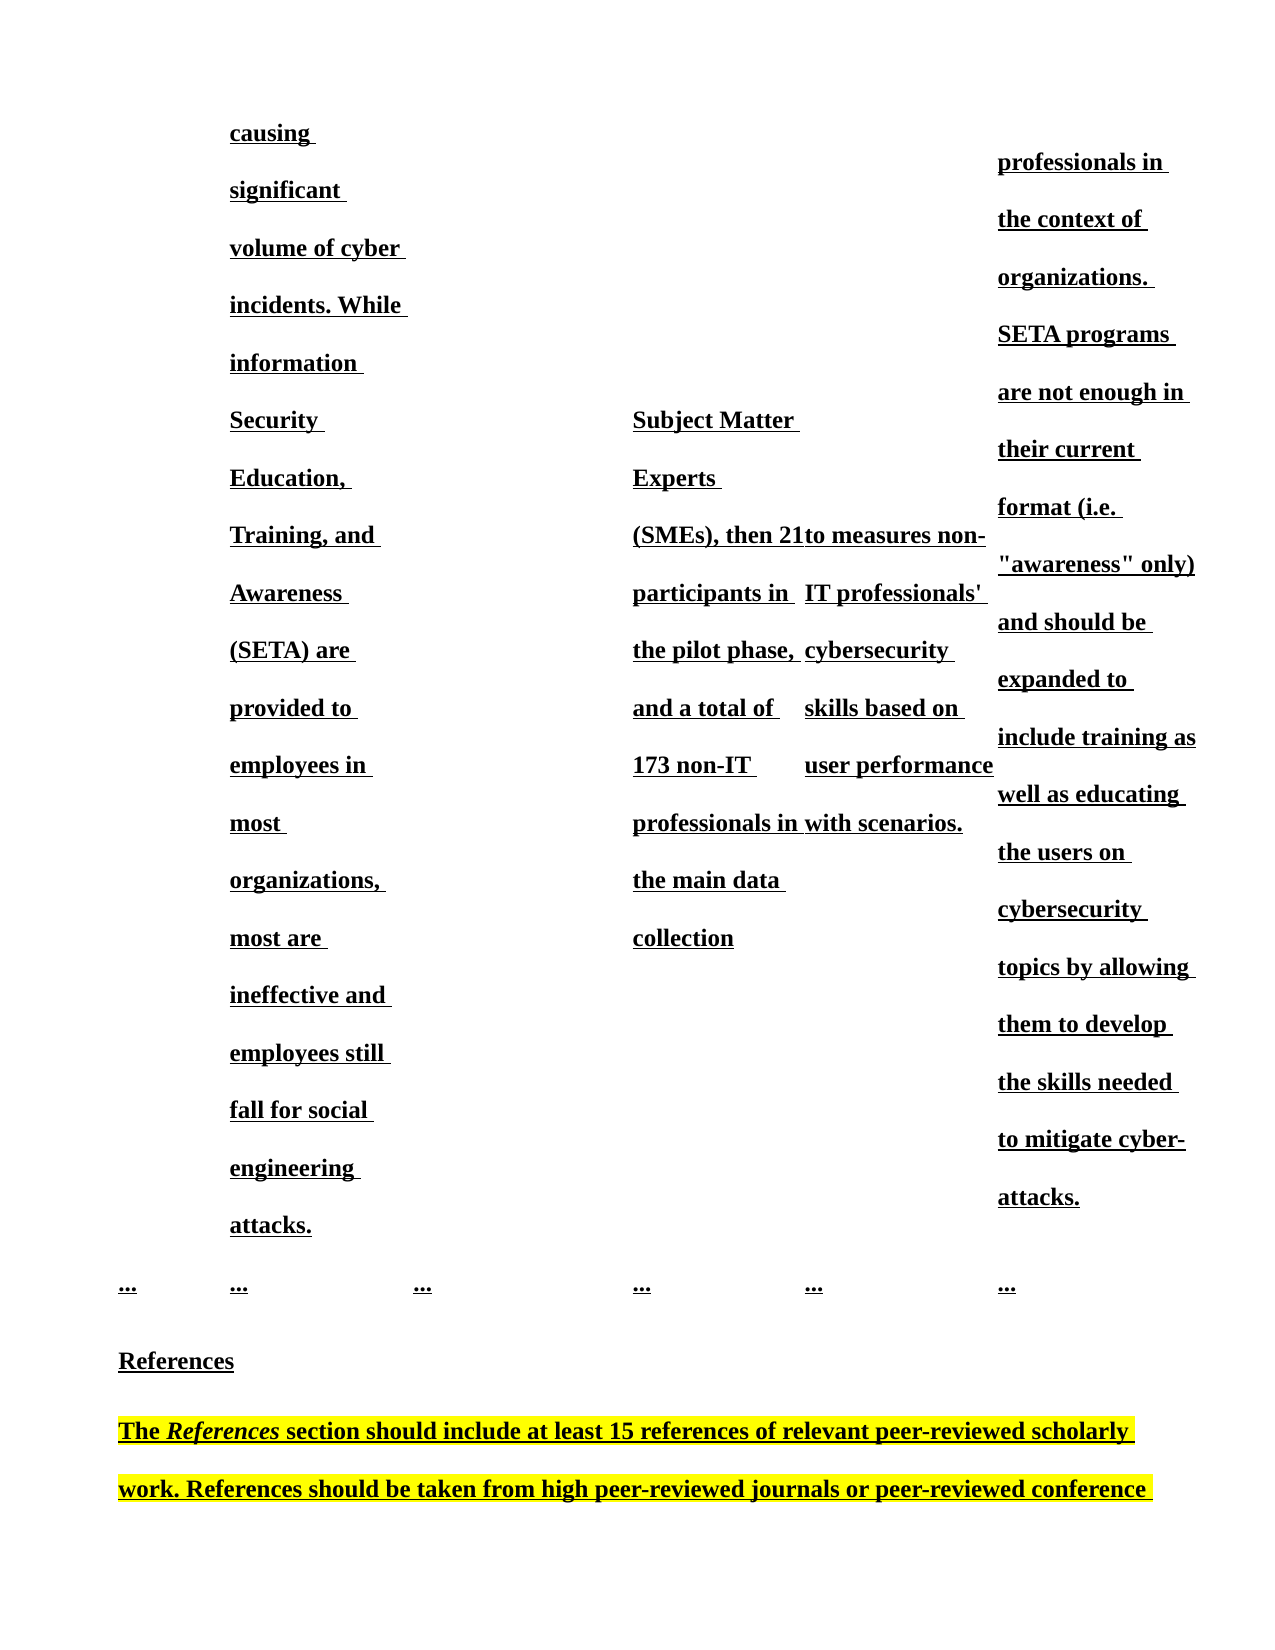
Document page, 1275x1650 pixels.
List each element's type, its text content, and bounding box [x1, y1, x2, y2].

subtitle References [118, 1346, 1157, 1375]
text The References section should include at least 15 references of relevant peer-reviewed scholarly work. References should be taken from high peer-reviewed journals or peer-reviewed conference [118, 1416, 1157, 1502]
table_cell professionals in the context of organizations. SETA programs are not enough in their current format (i.e. "awareness" only) and should be expanded to include training as well as educating the users on cybersecurity topics by allowing them to develop the skills needed to mitigate cyber-attacks. [998, 118, 1199, 1268]
table_cell ... [229, 1268, 413, 1325]
table_cell ... [998, 1268, 1199, 1325]
table_cell [118, 118, 229, 1268]
table_cell ... [413, 1268, 632, 1325]
table_cell causing significant volume of cyber incidents. While information Security Education, Training, and Awareness (SETA) are provided to employees in most organizations, most are ineffective and employees still fall for social engineering attacks. [229, 118, 413, 1268]
table_cell participants in the pilot phase, and a total of 173 non-IT professionals in [633, 547, 804, 833]
table_cell ... [118, 1268, 229, 1325]
table_cell ... [804, 1268, 997, 1325]
table_cell [413, 118, 632, 1268]
table_cell to measures non-IT professionals' cybersecurity skills based on user performance with scenarios. [804, 118, 997, 1268]
table_cell the main data collection [633, 834, 804, 1268]
table_cell ... [633, 1268, 804, 1325]
table_cell Subject Matter Experts (SMEs), then 21 [633, 118, 804, 546]
